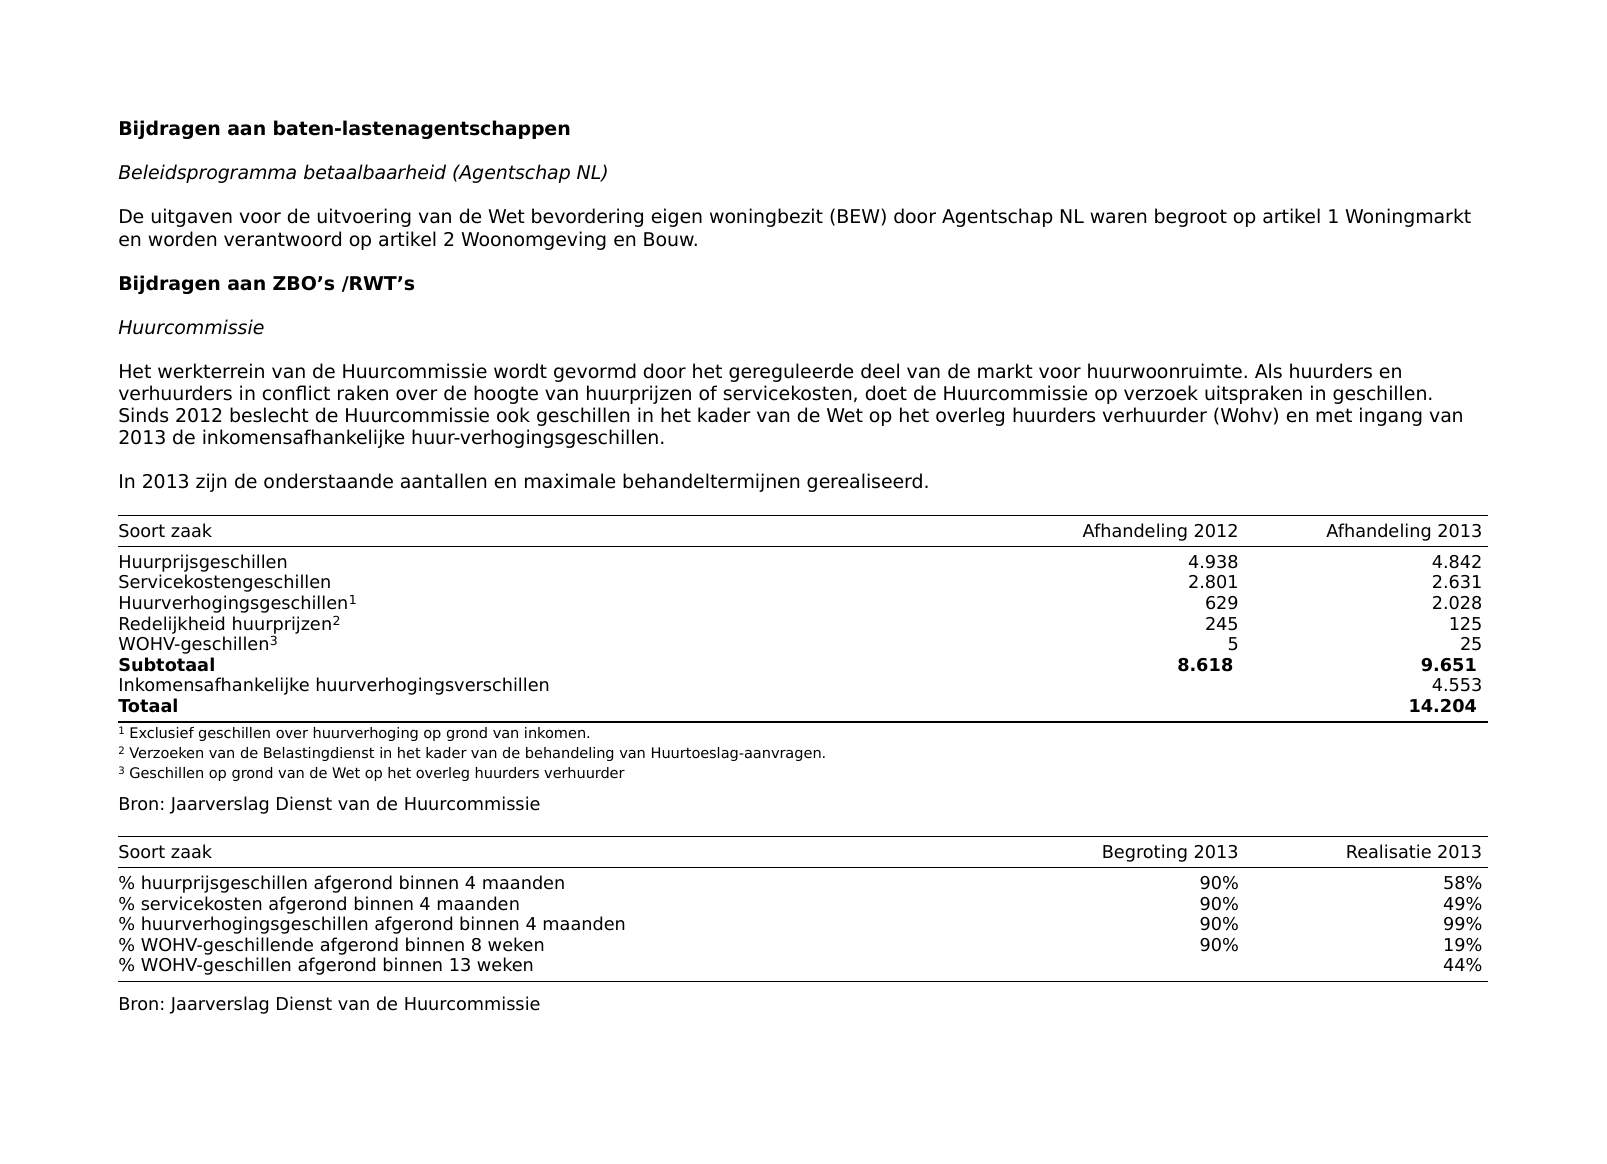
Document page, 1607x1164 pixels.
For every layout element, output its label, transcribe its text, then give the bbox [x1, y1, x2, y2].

text De uitgaven voor de uitvoering van de Wet bevordering eigen woningbezit (BEW) door Agentschap NL waren begroot op artikel 1 Woningmarkt en worden verantwoord op artikel 2 Woonomgeving en Bouw. [118, 206, 1488, 250]
table_header Soort zaak [118, 516, 1001, 546]
table_header Afhandeling 2012 [1001, 516, 1244, 546]
table_cell 14.204 [1245, 696, 1488, 721]
table_cell % WOHV-geschillen afgerond binnen 13 weken [118, 955, 1001, 981]
table_cell 2.028 [1245, 593, 1488, 613]
table_header Afhandeling 2013 [1245, 516, 1488, 546]
table_cell Servicekostengeschillen [118, 572, 1001, 593]
table_cell 4.553 [1245, 675, 1488, 696]
table_cell % huurprijsgeschillen afgerond binnen 4 maanden [118, 868, 1001, 893]
subtitle Bijdragen aan baten-lastenagentschappen [118, 118, 1488, 140]
table_cell WOHV-geschillen3 [118, 634, 1001, 655]
text In 2013 zijn de onderstaande aantallen en maximale behandeltermijnen gerealiseerd. [118, 471, 1488, 493]
table_cell [1001, 675, 1244, 696]
table_cell Huurprijsgeschillen [118, 547, 1001, 572]
table_cell 99% [1245, 914, 1488, 935]
table_cell Subtotaal [118, 655, 1001, 675]
table_cell 49% [1245, 894, 1488, 914]
table_cell 8.618 [1001, 655, 1244, 675]
table_header Begroting 2013 [1001, 837, 1244, 867]
table_cell % huurverhogingsgeschillen afgerond binnen 4 maanden [118, 914, 1001, 935]
table_cell 90% [1001, 868, 1244, 893]
table_cell Huurverhogingsgeschillen1 [118, 593, 1001, 613]
table_cell 4.938 [1001, 547, 1244, 572]
table_cell 19% [1245, 935, 1488, 955]
table_cell 245 [1001, 614, 1244, 634]
table_cell 90% [1001, 935, 1244, 955]
table_cell 44% [1245, 955, 1488, 981]
table_cell % servicekosten afgerond binnen 4 maanden [118, 894, 1001, 914]
table_cell 58% [1245, 868, 1488, 893]
table_cell Redelijkheid huurprijzen2 [118, 614, 1001, 634]
subtitle Huurcommissie [118, 317, 1488, 339]
table_cell [1001, 955, 1244, 981]
table_header Realisatie 2013 [1245, 837, 1488, 867]
table_cell [1001, 696, 1244, 721]
table_cell 2.801 [1001, 572, 1244, 593]
table_cell 25 [1245, 634, 1488, 655]
table_cell 90% [1001, 894, 1244, 914]
subtitle Beleidsprogramma betaalbaarheid (Agentschap NL) [118, 162, 1488, 184]
table_cell 9.651 [1245, 655, 1488, 675]
table_cell Totaal [118, 696, 1001, 721]
table_cell 1 Exclusief geschillen over huurverhoging op grond van inkomen. 2 Verzoeken van de Belastingdienst in het kader van de behandeling van Huurtoeslag-aanvragen. 3 Geschillen op grond van de Wet op het overleg huurders verhuurder Bron: Jaarverslag Dienst van de Huurcommissie [118, 723, 1488, 814]
table_cell 629 [1001, 593, 1244, 613]
table_cell 2.631 [1245, 572, 1488, 593]
table_cell Inkomensafhankelijke huurverhogingsverschillen [118, 675, 1001, 696]
table_cell 5 [1001, 634, 1244, 655]
subtitle Bijdragen aan ZBO’s /RWT’s [118, 273, 1488, 294]
table_cell % WOHV-geschillende afgerond binnen 8 weken [118, 935, 1001, 955]
table_cell 4.842 [1245, 547, 1488, 572]
table_cell 125 [1245, 614, 1488, 634]
table_header Soort zaak [118, 837, 1001, 867]
text Het werkterrein van de Huurcommissie wordt gevormd door het gereguleerde deel van de markt voor huurwoonruimte. Als huurders en verhuurders in conflict raken over de hoogte van huurprijzen of servicekosten, doet de Huurcommissie op verzoek uitspraken in geschillen. Sinds 2012 beslecht de Huurcommissie ook geschillen in het kader van de Wet op het overleg huurders verhuurder (Wohv) en met ingang van 2013 de inkomensafhankelijke huur-verhogingsgeschillen. [118, 361, 1488, 449]
table_cell 90% [1001, 914, 1244, 935]
table_cell Bron: Jaarverslag Dienst van de Huurcommissie [118, 982, 1488, 1014]
